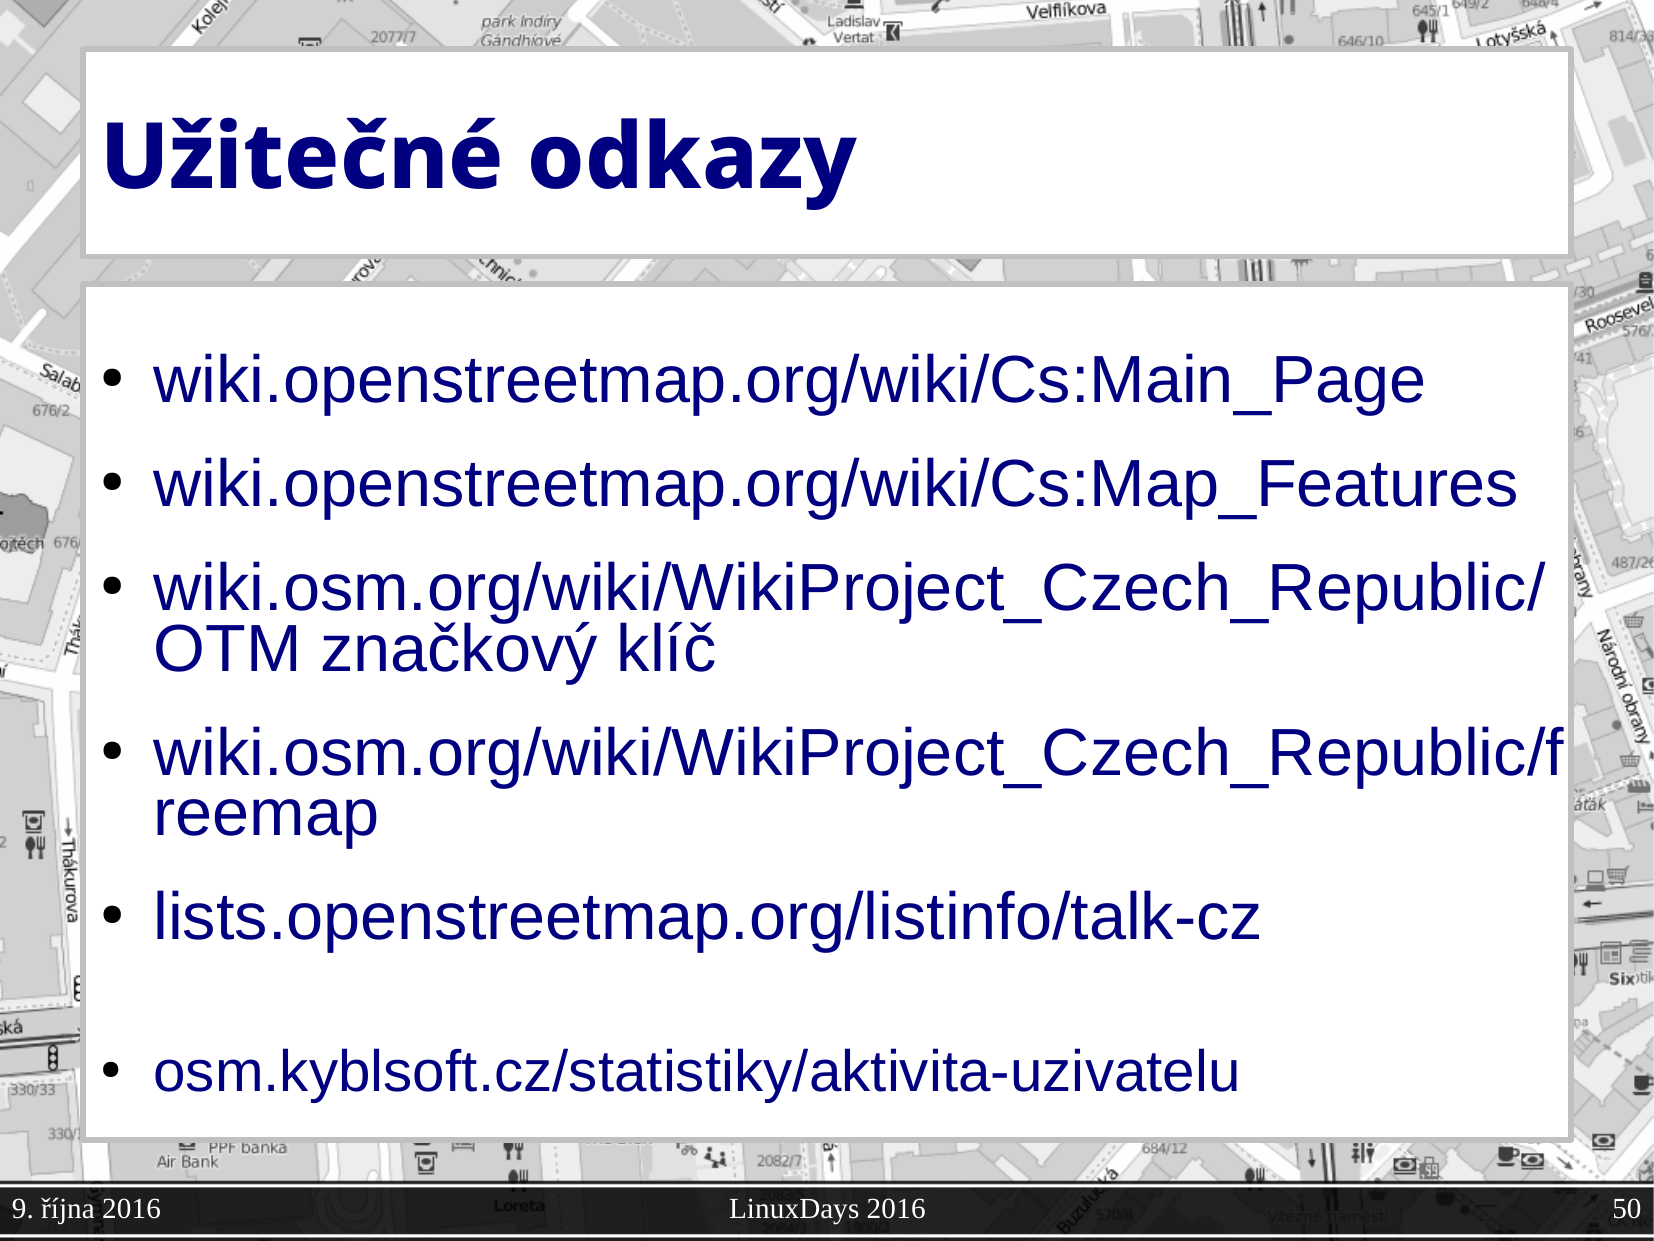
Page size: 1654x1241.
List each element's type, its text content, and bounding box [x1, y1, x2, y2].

picture [0, 0, 1654, 1241]
title Užitečné odkazy [82, 49, 1571, 257]
list wiki.openstreetmap.org/wiki/Cs:Main_Page wiki.openstreetmap.org/wiki/Cs:Map_Features wiki.osm.org/wiki/WikiProject_Czech_Republic/OTM značkový klíč wiki.osm.org/wiki/WikiProject_Czech_Republic/freemap lists.openstreetmap.org/listinfo/talk-cz osm.kyblsoft.cz/statistiky/aktivita-uzivatelu [82, 284, 1571, 1140]
